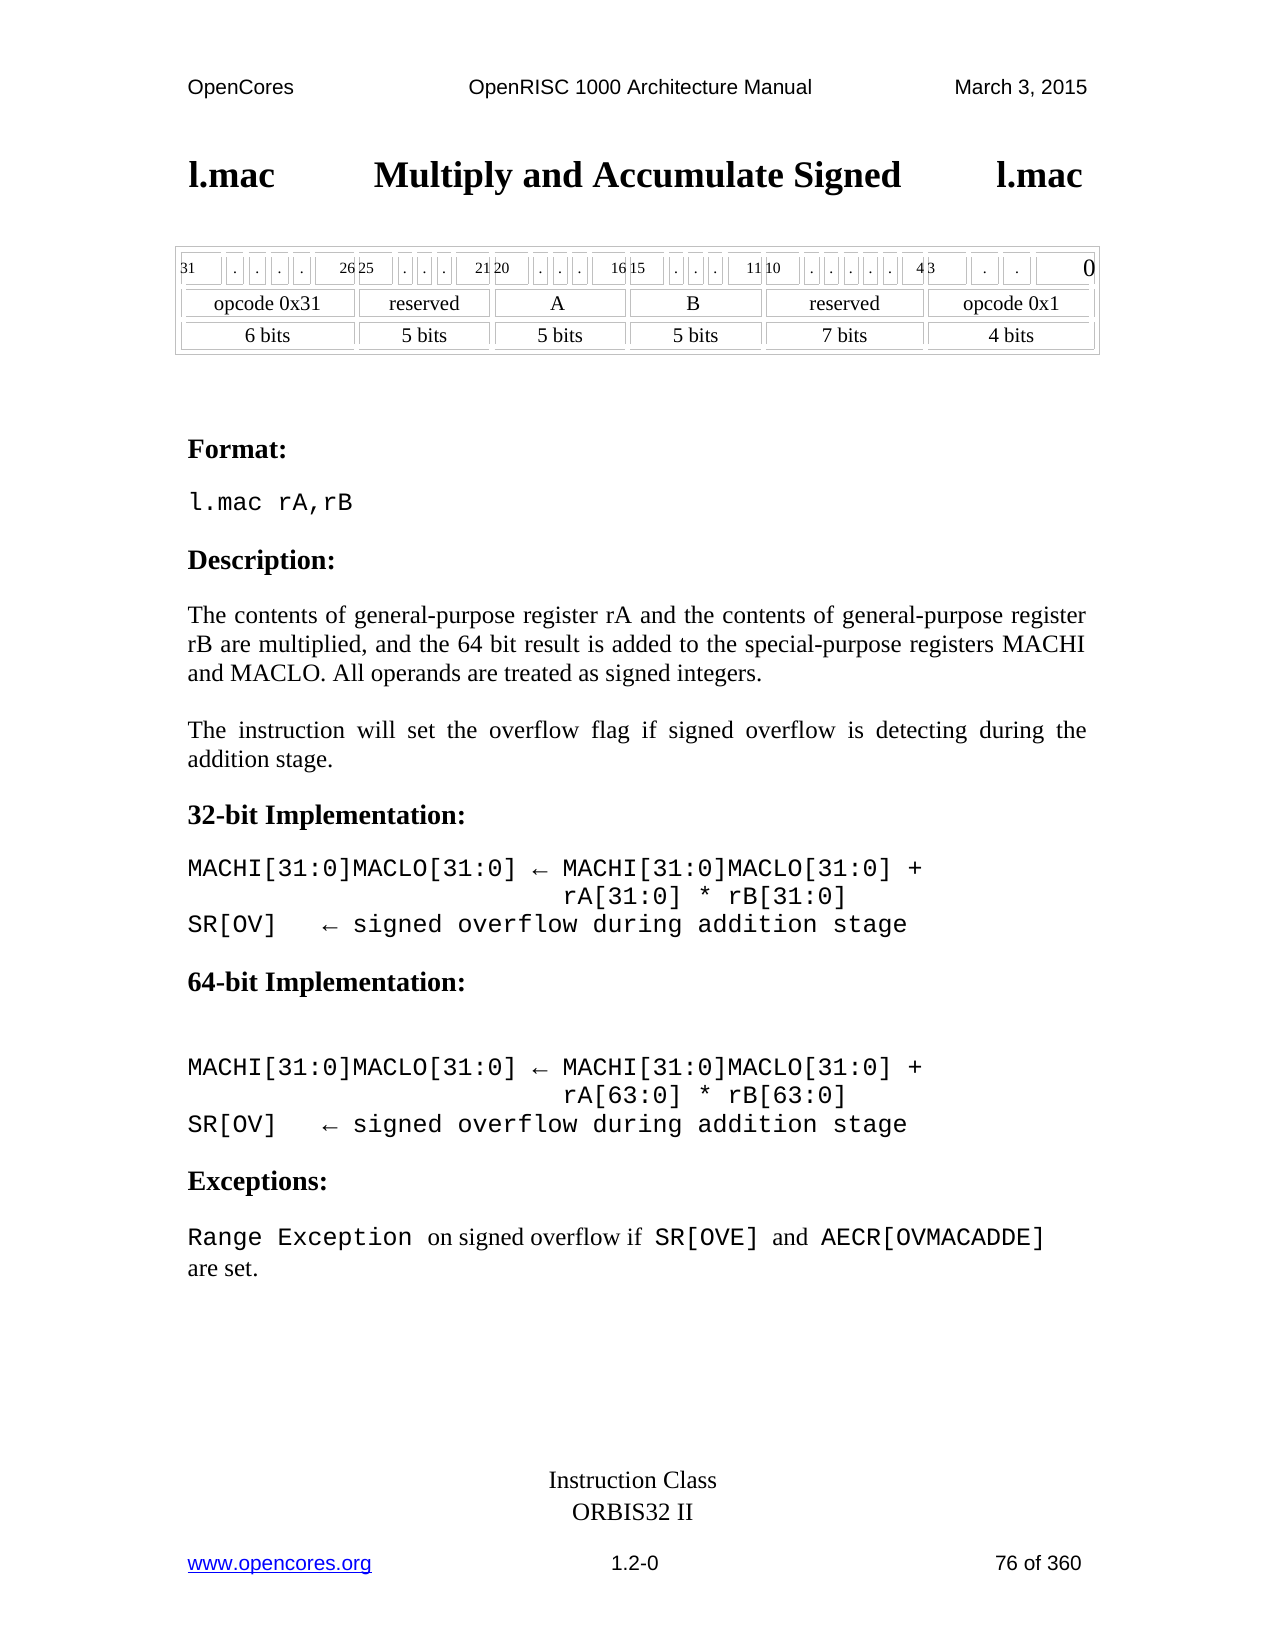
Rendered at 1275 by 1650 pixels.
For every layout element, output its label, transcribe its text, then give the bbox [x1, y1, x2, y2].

text rA[63:0] * rB[63:0] [187, 1083, 1087, 1111]
text MACHI[31:0]MACLO[31:0] ← MACHI[31:0]MACLO[31:0] + [187, 855, 1087, 883]
text SR[OV] ← signed overflow during addition stage [187, 912, 1087, 940]
text MACHI[31:0]MACLO[31:0] ← MACHI[31:0]MACLO[31:0] + [187, 1023, 1087, 1083]
text 32-bit Implementation: [187, 798, 1087, 830]
text 64-bit Implementation: [187, 965, 1087, 998]
text Description: [187, 543, 1087, 575]
text Range Exception on signed overflow if SR[OVE] and AECR[OVMACADDE] are set. [187, 1222, 1087, 1281]
text Exceptions: [187, 1164, 1087, 1197]
text The instruction will set the overflow flag if signed overflow is detecting during the addition stage. [187, 715, 1087, 773]
text The contents of general-purpose register rA and the contents of general-purpose register rB are multiplied, and the 64 bit result is added to the special-purpose registers MACHI and MACLO. All operands are treated as signed integers. [187, 600, 1087, 687]
text SR[OV] ← signed overflow during addition stage [187, 1111, 1087, 1139]
text Format: [187, 432, 1087, 464]
text rA[31:0] * rB[31:0] [187, 883, 1087, 912]
text l.mac rA,rB [187, 489, 1087, 518]
